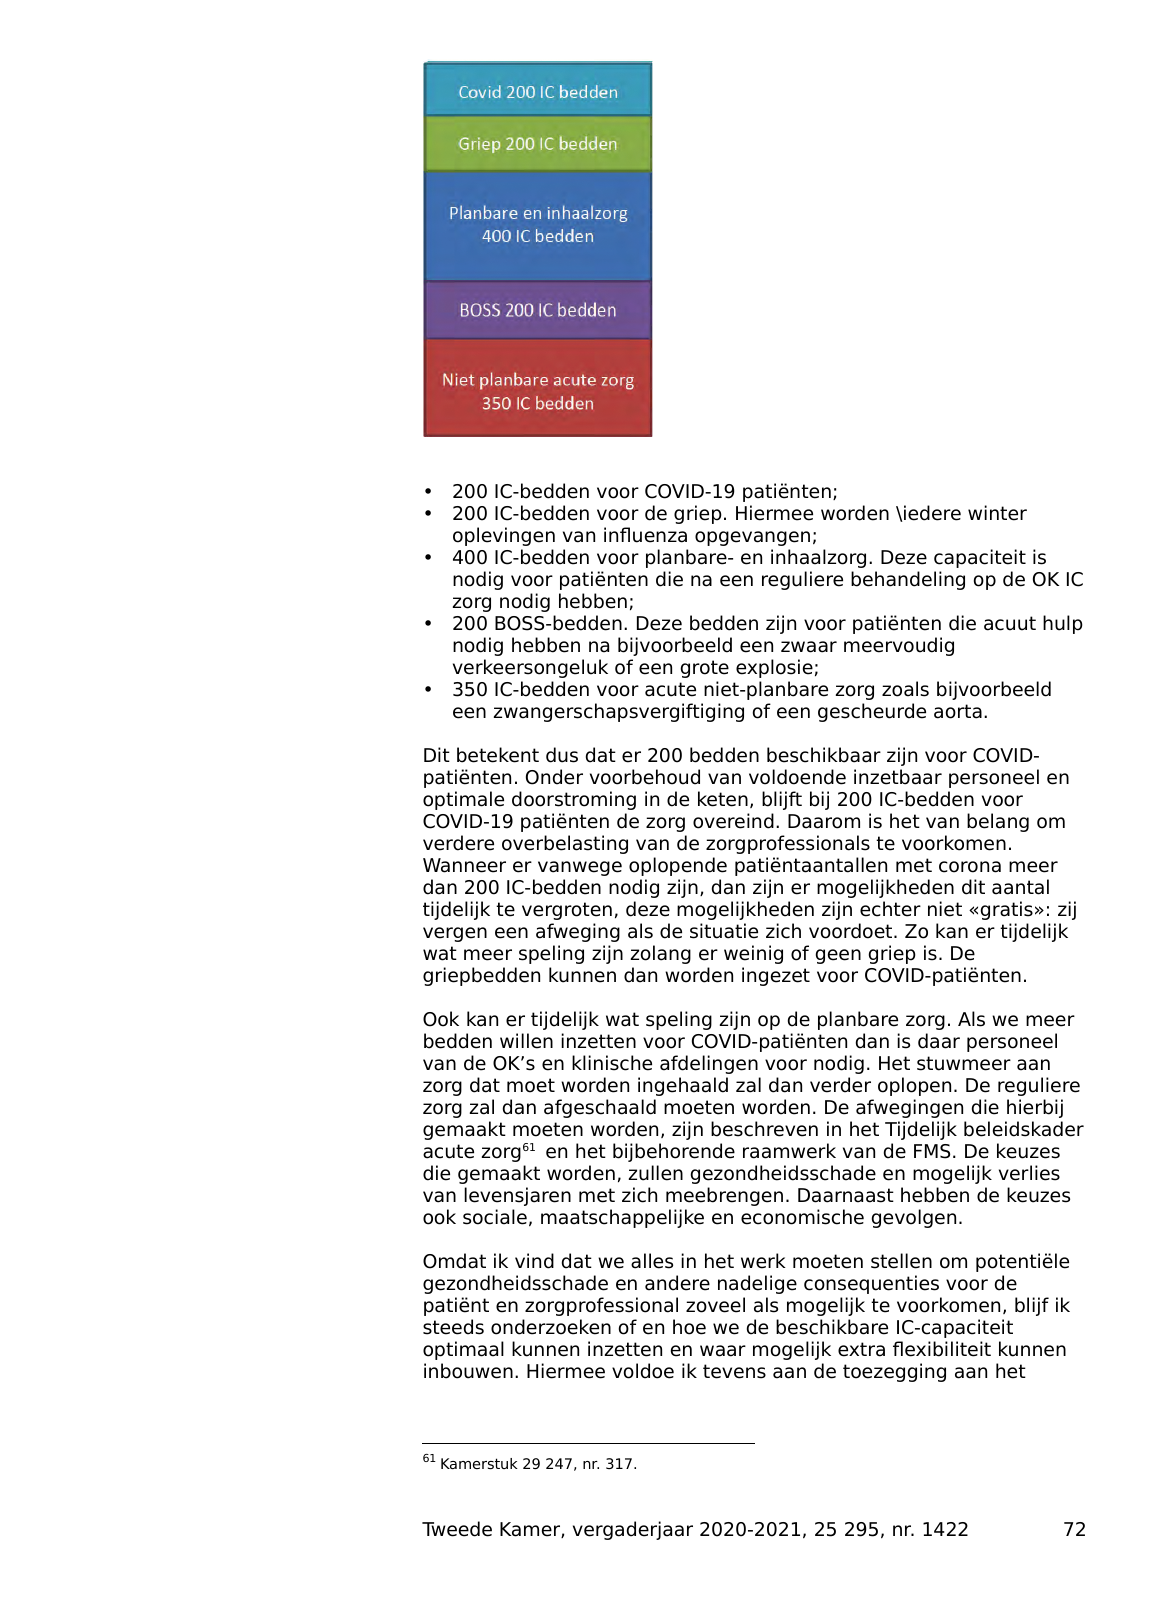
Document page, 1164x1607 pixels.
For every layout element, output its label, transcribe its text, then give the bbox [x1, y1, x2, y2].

picture [422, 59, 653, 437]
text Kamerstuk 29 247, nr. 317. [422, 1452, 1087, 1474]
text • 400 IC-bedden voor planbare- en inhaalzorg. Deze capaciteit is nodig voor patiënten die na een reguliere behandeling op de OK IC zorg nodig hebben; [422, 547, 1087, 613]
text • 350 IC-bedden voor acute niet-planbare zorg zoals bijvoorbeeld een zwangerschapsvergiftiging of een gescheurde aorta. [422, 679, 1087, 723]
text Ook kan er tijdelijk wat speling zijn op de planbare zorg. Als we meer bedden willen inzetten voor COVID-patiënten dan is daar personeel van de OK’s en klinische afdelingen voor nodig. Het stuwmeer aan zorg dat moet worden ingehaald zal dan verder oplopen. De reguliere zorg zal dan afgeschaald moeten worden. De afwegingen die hierbij gemaakt moeten worden, zijn beschreven in het Tijdelijk beleidskader acute zorg en het bijbehorende raamwerk van de FMS. De keuzes die gemaakt worden, zullen gezondheidsschade en mogelijk verlies van levensjaren met zich meebrengen. Daarnaast hebben de keuzes ook sociale, maatschappelijke en economische gevolgen. [422, 1009, 1087, 1229]
text • 200 IC-bedden voor de griep. Hiermee worden \iedere winter oplevingen van influenza opgevangen; [422, 503, 1087, 547]
text • 200 BOSS-bedden. Deze bedden zijn voor patiënten die acuut hulp nodig hebben na bijvoorbeeld een zwaar meervoudig verkeersongeluk of een grote explosie; [422, 613, 1087, 679]
text • 200 IC-bedden voor COVID-19 patiënten; [422, 481, 1087, 503]
text Omdat ik vind dat we alles in het werk moeten stellen om potentiële gezondheidsschade en andere nadelige consequenties voor de patiënt en zorgprofessional zoveel als mogelijk te voorkomen, blijf ik steeds onderzoeken of en hoe we de beschikbare IC-capaciteit optimaal kunnen inzetten en waar mogelijk extra flexibiliteit kunnen inbouwen. Hiermee voldoe ik tevens aan de toezegging aan het [422, 1251, 1087, 1383]
text Dit betekent dus dat er 200 bedden beschikbaar zijn voor COVID-patiënten. Onder voorbehoud van voldoende inzetbaar personeel en optimale doorstroming in de keten, blijft bij 200 IC-bedden voor COVID-19 patiënten de zorg overeind. Daarom is het van belang om verdere overbelasting van de zorgprofessionals te voorkomen. Wanneer er vanwege oplopende patiëntaantallen met corona meer dan 200 IC-bedden nodig zijn, dan zijn er mogelijkheden dit aantal tijdelijk te vergroten, deze mogelijkheden zijn echter niet «gratis»: zij vergen een afweging als de situatie zich voordoet. Zo kan er tijdelijk wat meer speling zijn zolang er weinig of geen griep is. De griepbedden kunnen dan worden ingezet voor COVID-patiënten. [422, 745, 1087, 987]
